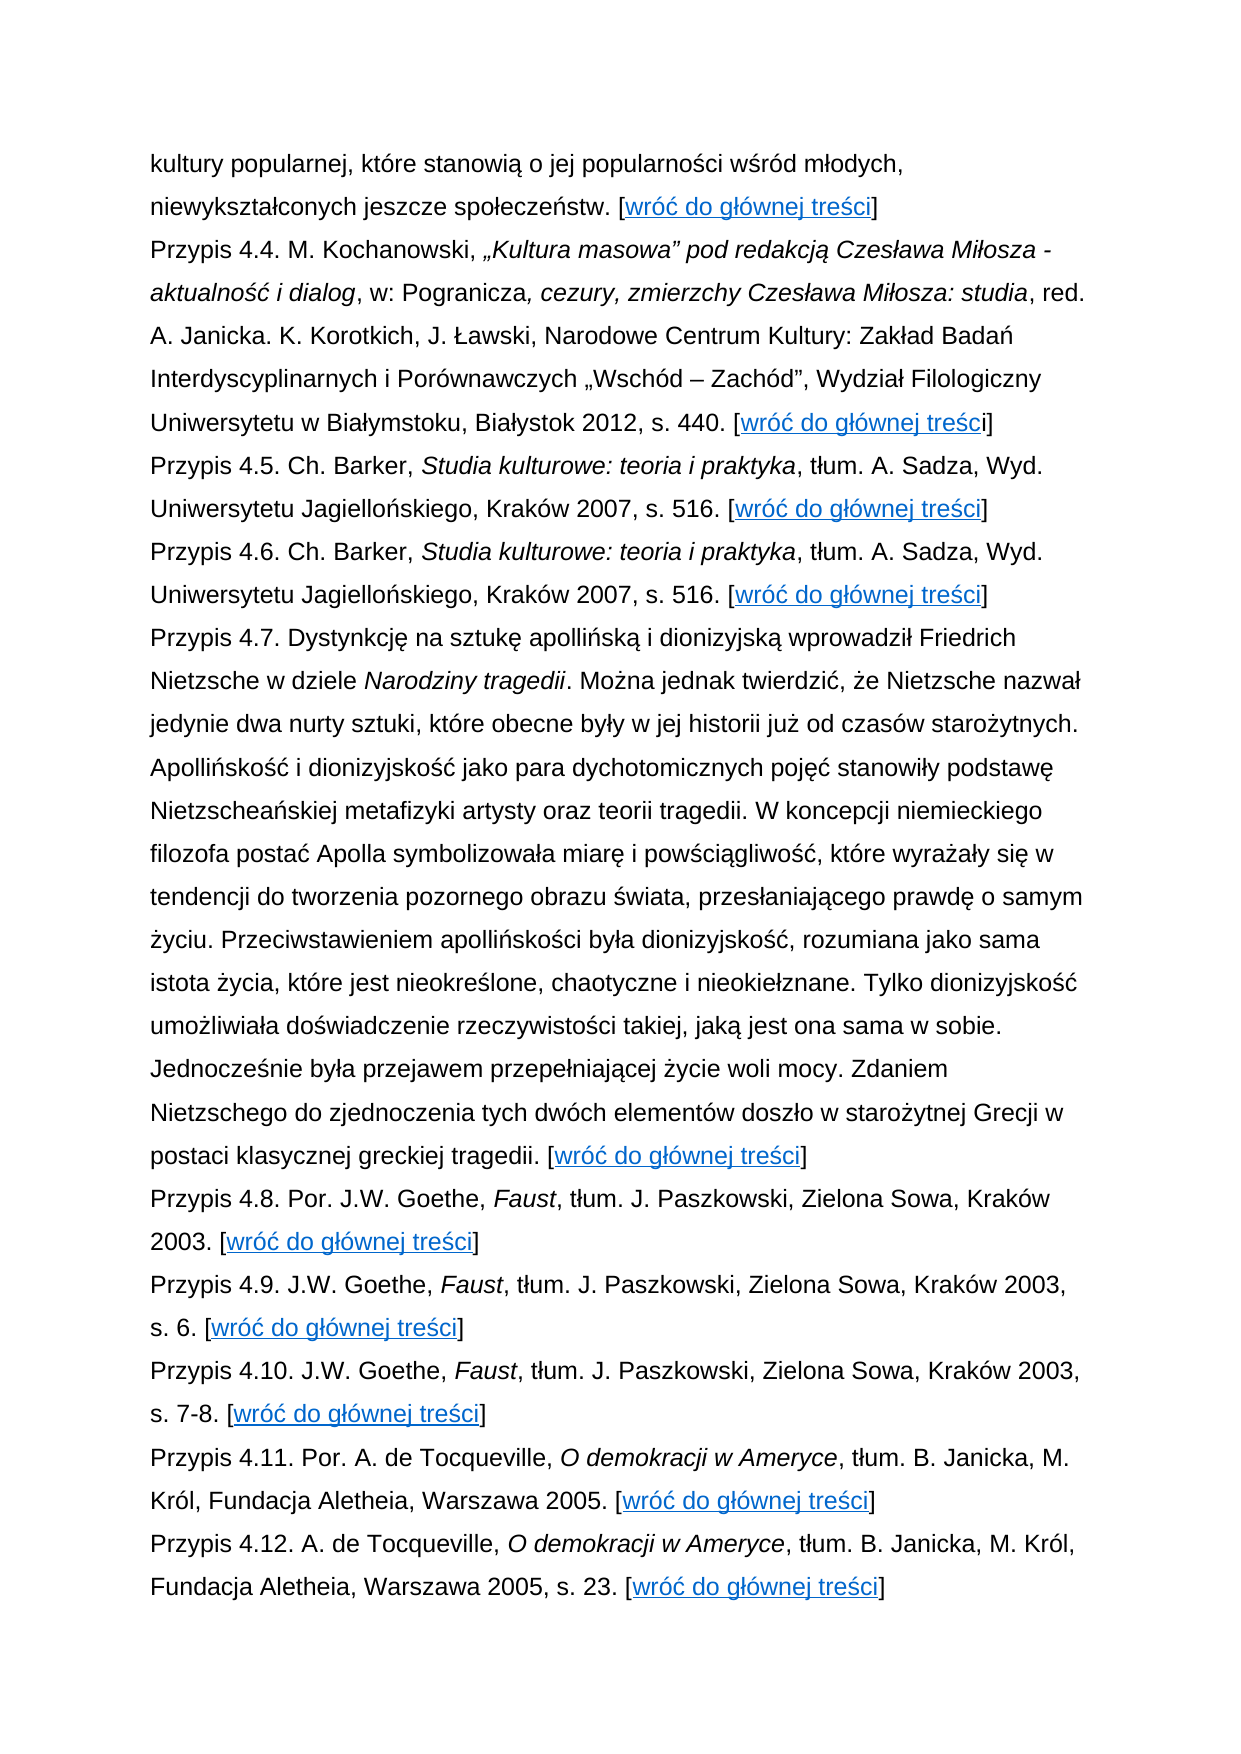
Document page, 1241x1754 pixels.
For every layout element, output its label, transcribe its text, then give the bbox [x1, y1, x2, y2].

text kultury popularnej, które stanowią o jej popularności wśród młodych, niewykształconych jeszcze społeczeństw. [wróć do głównej treści] [150, 149, 1090, 221]
text Przypis 4.10. J.W. Goethe, Faust, tłum. J. Paszkowski, Zielona Sowa, Kraków 2003, s. 7-8. [wróć do głównej treści] [150, 1356, 1090, 1428]
text Przypis 4.7. Dystynkcję na sztukę apollińską i dionizyjską wprowadził Friedrich Nietzsche w dziele Narodziny tragedii. Można jednak twierdzić, że Nietzsche nazwał jedynie dwa nurty sztuki, które obecne były w jej historii już od czasów starożytnych. Apollińskość i dionizyjskość jako para dychotomicznych pojęć stanowiły podstawę Nietzscheańskiej metafizyki artysty oraz teorii tragedii. W koncepcji niemieckiego filozofa postać Apolla symbolizowała miarę i powściągliwość, które wyrażały się w tendencji do tworzenia pozornego obrazu świata, przesłaniającego prawdę o samym życiu. Przeciwstawieniem apollińskości była dionizyjskość, rozumiana jako sama istota życia, które jest nieokreślone, chaotyczne i nieokiełznane. Tylko dionizyjskość umożliwiała doświadczenie rzeczywistości takiej, jaką jest ona sama w sobie. Jednocześnie była przejawem przepełniającej życie woli mocy. Zdaniem Nietzschego do zjednoczenia tych dwóch elementów doszło w starożytnej Grecji w postaci klasycznej greckiej tragedii. [wróć do głównej treści] [150, 623, 1090, 1169]
text Przypis 4.9. J.W. Goethe, Faust, tłum. J. Paszkowski, Zielona Sowa, Kraków 2003, s. 6. [wróć do głównej treści] [150, 1270, 1090, 1342]
text Przypis 4.4. M. Kochanowski, „Kultura masowa” pod redakcją Czesława Miłosza - aktualność i dialog, w: Pogranicza, cezury, zmierzchy Czesława Miłosza: studia, red. A. Janicka. K. Korotkich, J. Ławski, Narodowe Centrum Kultury: Zakład Badań Interdyscyplinarnych i Porównawczych „Wschód – Zachód”, Wydział Filologiczny Uniwersytetu w Białymstoku, Białystok 2012, s. 440. [wróć do głównej treści] [150, 235, 1090, 436]
text Przypis 4.12. A. de Tocqueville, O demokracji w Ameryce, tłum. B. Janicka, M. Król, Fundacja Aletheia, Warszawa 2005, s. 23. [wróć do głównej treści] [150, 1529, 1090, 1601]
text Przypis 4.8. Por. J.W. Goethe, Faust, tłum. J. Paszkowski, Zielona Sowa, Kraków 2003. [wróć do głównej treści] [150, 1184, 1090, 1256]
text Przypis 4.6. Ch. Barker, Studia kulturowe: teoria i praktyka, tłum. A. Sadza, Wyd. Uniwersytetu Jagiellońskiego, Kraków 2007, s. 516. [wróć do głównej treści] [150, 537, 1090, 609]
text Przypis 4.11. Por. A. de Tocqueville, O demokracji w Ameryce, tłum. B. Janicka, M. Król, Fundacja Aletheia, Warszawa 2005. [wróć do głównej treści] [150, 1443, 1090, 1514]
text Przypis 4.5. Ch. Barker, Studia kulturowe: teoria i praktyka, tłum. A. Sadza, Wyd. Uniwersytetu Jagiellońskiego, Kraków 2007, s. 516. [wróć do głównej treści] [150, 451, 1090, 523]
